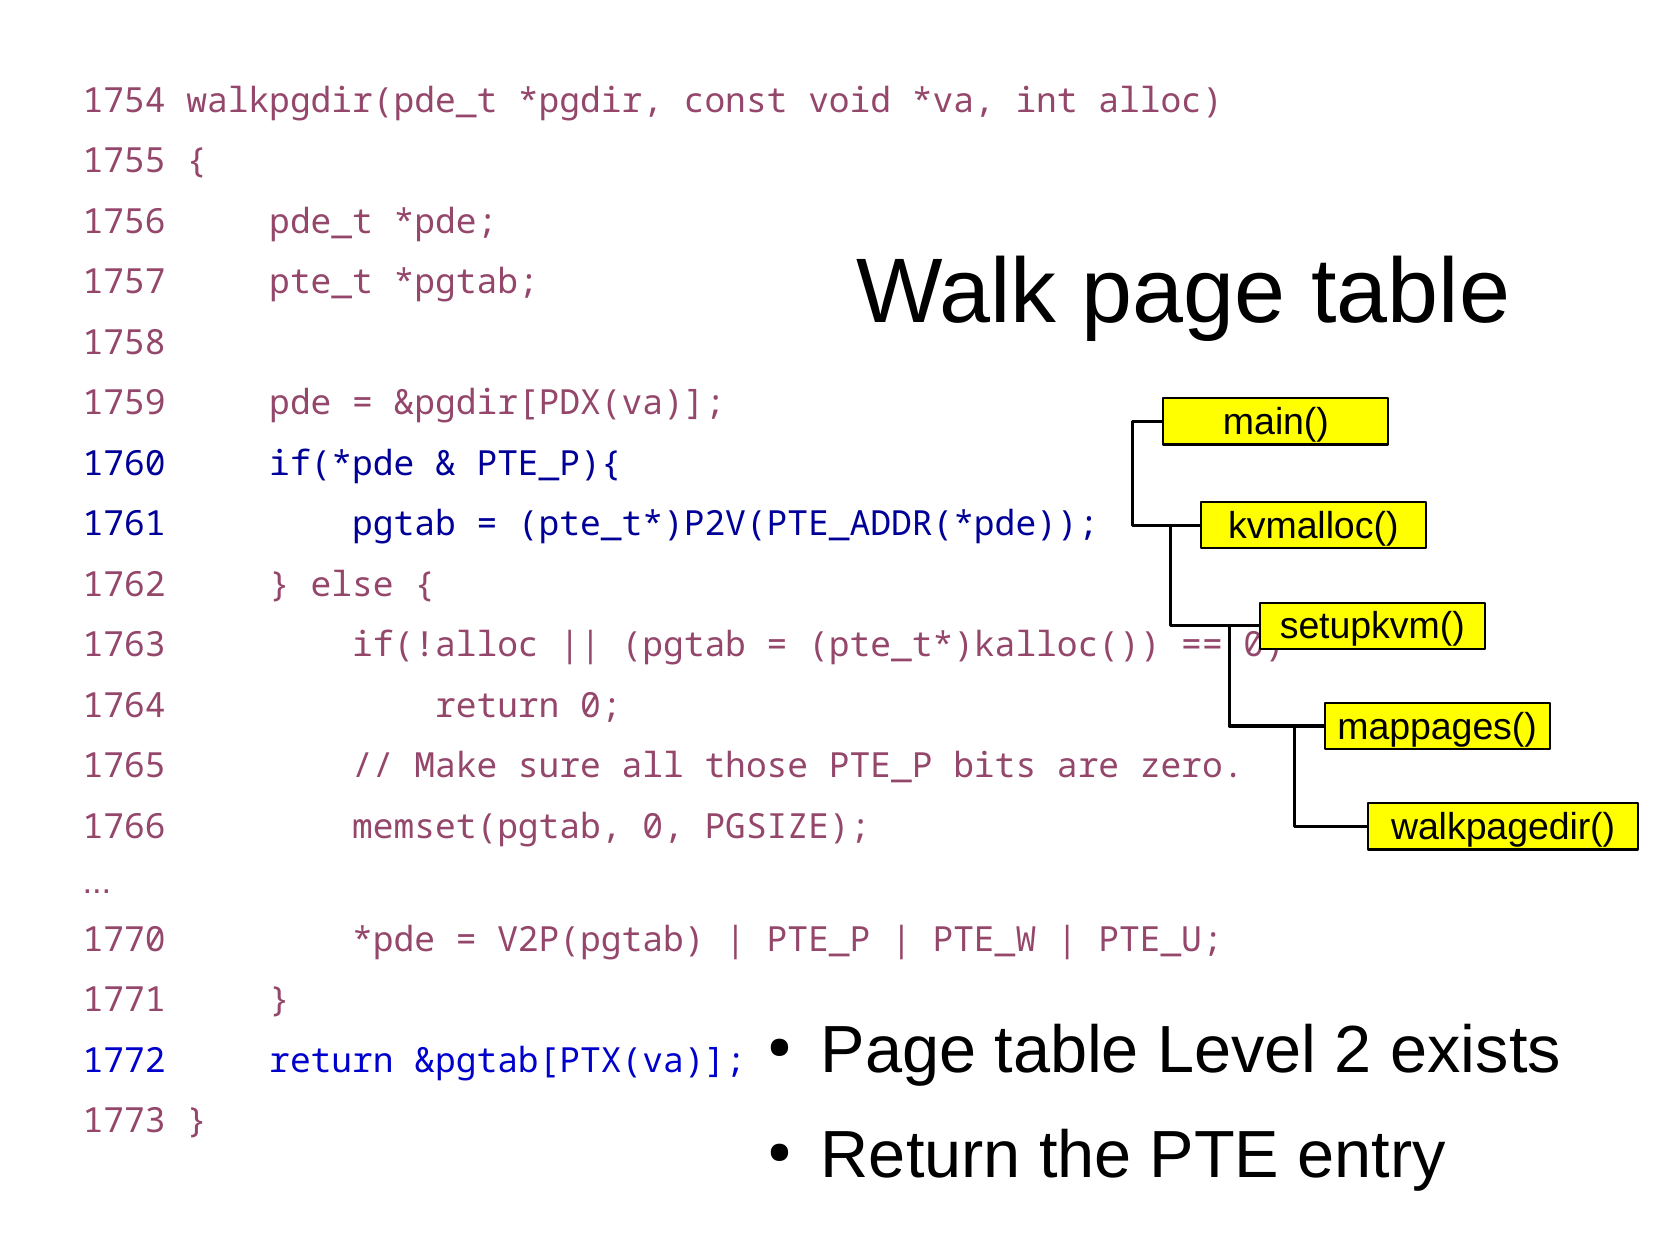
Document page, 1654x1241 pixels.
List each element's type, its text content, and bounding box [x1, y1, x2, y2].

text_box mappages() [1324, 702, 1550, 750]
text_box walkpagedir() [1367, 803, 1639, 850]
list 1754 walkpgdir(pde_t *pgdir, const void *va, int alloc) 1755 { 1756 pde_t *pde; 1757 pte_t *pgtab; 1758 1759 pde = &pgdir[PDX(va)]; 1760 if(*pde & PTE_P){ 1761 pgtab = (pte_t*)P2V(PTE_ADDR(*pde)); 1762 } else { 1763 if(!alloc || (pgtab = (pte_t*)kalloc()) == 0) 1764 return 0; 1765 // Make sure all those PTE_P bits are zero. 1766 memset(pgtab, 0, PGSIZE); ... 1770 *pde = V2P(pgtab) | PTE_P | PTE_W | PTE_U; 1771 } 1772 return &pgtab[PTX(va)]; 1773 } [82, 75, 1571, 1163]
title Walk page table [791, 187, 1576, 395]
text_box main() [1163, 398, 1389, 445]
list Page table Level 2 exists Return the PTE entry [750, 1012, 1613, 1201]
text_box setupkvm() [1259, 602, 1485, 649]
text_box kvmalloc() [1200, 502, 1426, 549]
